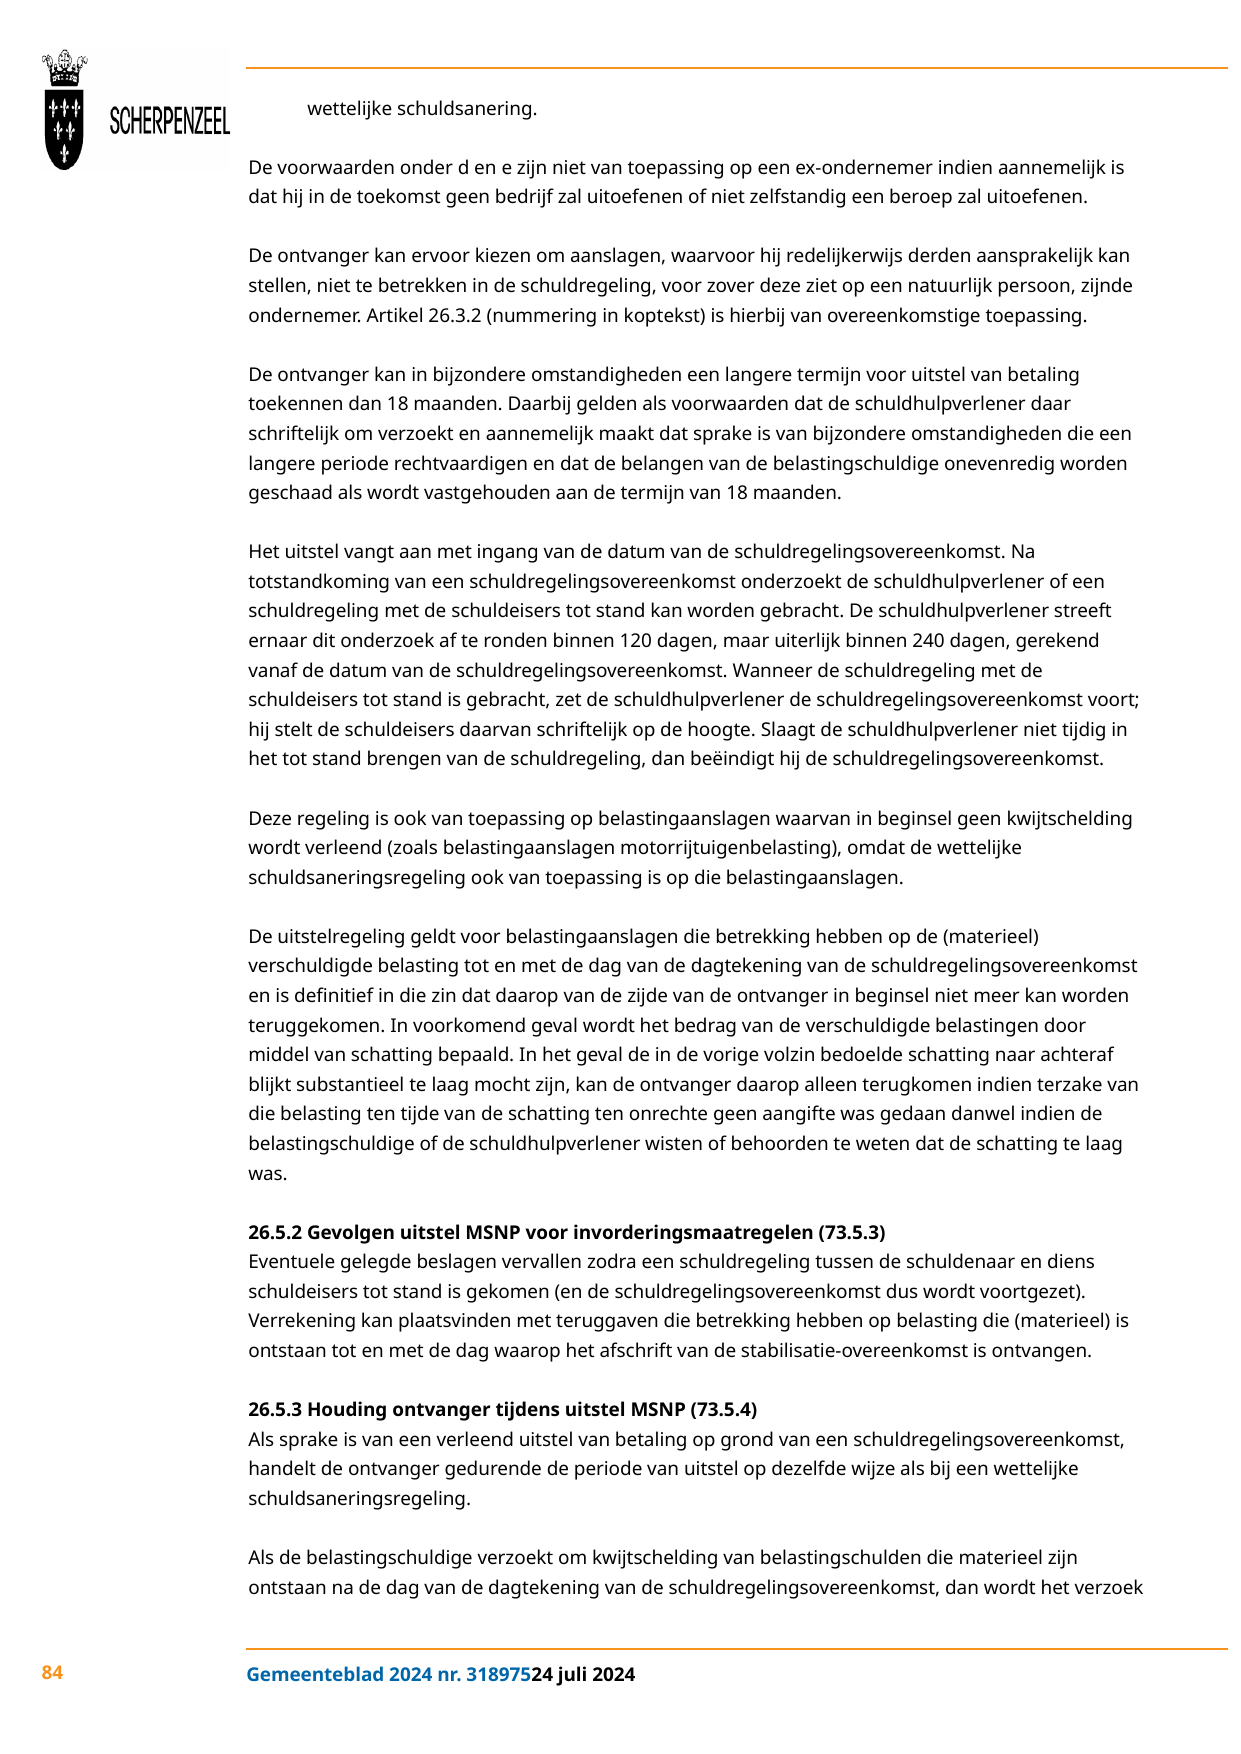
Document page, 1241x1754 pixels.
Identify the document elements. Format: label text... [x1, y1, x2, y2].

text De ontvanger kan ervoor kiezen om aanslagen, waarvoor hij redelijkerwijs derden aansprakelijk kan stellen, niet te betrekken in de schuldregeling, voor zover deze ziet op een natuurlijk persoon, zijnde ondernemer. Artikel 26.3.2 (nummering in koptekst) is hierbij van overeenkomstige toepassing. [248, 243, 1152, 328]
text Deze regeling is ook van toepassing op belastingaanslagen waarvan in beginsel geen kwijtschelding wordt verleend (zoals belastingaanslagen motorrijtuigenbelasting), omdat de wettelijke schuldsaneringsregeling ook van toepassing is op die belastingaanslagen. [248, 805, 1152, 890]
text De uitstelregeling geldt voor belastingaanslagen die betrekking hebben op de (materieel) verschuldigde belasting tot en met de dag van de dagtekening van de schuldregelingsovereenkomst en is definitief in die zin dat daarop van de zijde van de ontvanger in beginsel niet meer kan worden teruggekomen. In voorkomend geval wordt het bedrag van de verschuldigde belastingen door middel van schatting bepaald. In het geval de in de vorige volzin bedoelde schatting naar achteraf blijkt substantieel te laag mocht zijn, kan de ontvanger daarop alleen terugkomen indien terzake van die belasting ten tijde van de schatting ten onrechte geen aangifte was gedaan danwel indien de belastingschuldige of de schuldhulpverlener wisten of behoorden te weten dat de schatting te laag was. [248, 923, 1152, 1186]
text 26.5.3 Houding ontvanger tijdens uitstel MSNP (73.5.4) [248, 1396, 1152, 1422]
text 26.5.2 Gevolgen uitstel MSNP voor invorderingsmaatregelen (73.5.3) [248, 1219, 1152, 1245]
text De ontvanger kan in bijzondere omstandigheden een langere termijn voor uitstel van betaling toekennen dan 18 maanden. Daarbij gelden als voorwaarden dat de schuldhulpverlener daar schriftelijk om verzoekt en aannemelijk maakt dat sprake is van bijzondere omstandigheden die een langere periode rechtvaardigen en dat de belangen van de belastingschuldige onevenredig worden geschaad als wordt vastgehouden aan de termijn van 18 maanden. [248, 361, 1152, 505]
text Het uitstel vangt aan met ingang van de datum van de schuldregelingsovereenkomst. Na totstandkoming van een schuldregelingsovereenkomst onderzoekt de schuldhulpverlener of een schuldregeling met de schuldeisers tot stand kan worden gebracht. De schuldhulpverlener streeft ernaar dit onderzoek af te ronden binnen 120 dagen, maar uiterlijk binnen 240 dagen, gerekend vanaf de datum van de schuldregelingsovereenkomst. Wanneer de schuldregeling met de schuldeisers tot stand is gebracht, zet de schuldhulpverlener de schuldregelingsovereenkomst voort; hij stelt de schuldeisers daarvan schriftelijk op de hoogte. Slaagt de schuldhulpverlener niet tijdig in het tot stand brengen van de schuldregeling, dan beëindigt hij de schuldregelingsovereenkomst. [248, 538, 1152, 771]
list wettelijke schuldsanering. [248, 95, 1152, 121]
text Als de belastingschuldige verzoekt om kwijtschelding van belastingschulden die materieel zijn ontstaan na de dag van de dagtekening van de schuldregelingsovereenkomst, dan wordt het verzoek [248, 1544, 1152, 1600]
text Eventuele gelegde beslagen vervallen zodra een schuldregeling tussen de schuldenaar en diens schuldeisers tot stand is gekomen (en de schuldregelingsovereenkomst dus wordt voortgezet). [248, 1248, 1152, 1304]
text Verrekening kan plaatsvinden met teruggaven die betrekking hebben op belasting die (materieel) is ontstaan tot en met de dag waarop het afschrift van de stabilisatie-overeenkomst is ontvangen. [248, 1308, 1152, 1363]
text De voorwaarden onder d en e zijn niet van toepassing op een ex-ondernemer indien aannemelijk is dat hij in de toekomst geen bedrijf zal uitoefenen of niet zelfstandig een beroep zal uitoefenen. [248, 154, 1152, 209]
picture [41, 47, 231, 172]
text Als sprake is van een verleend uitstel van betaling op grond van een schuldregelingsovereenkomst, handelt de ontvanger gedurende de periode van uitstel op dezelfde wijze als bij een wettelijke schuldsaneringsregeling. [248, 1426, 1152, 1511]
